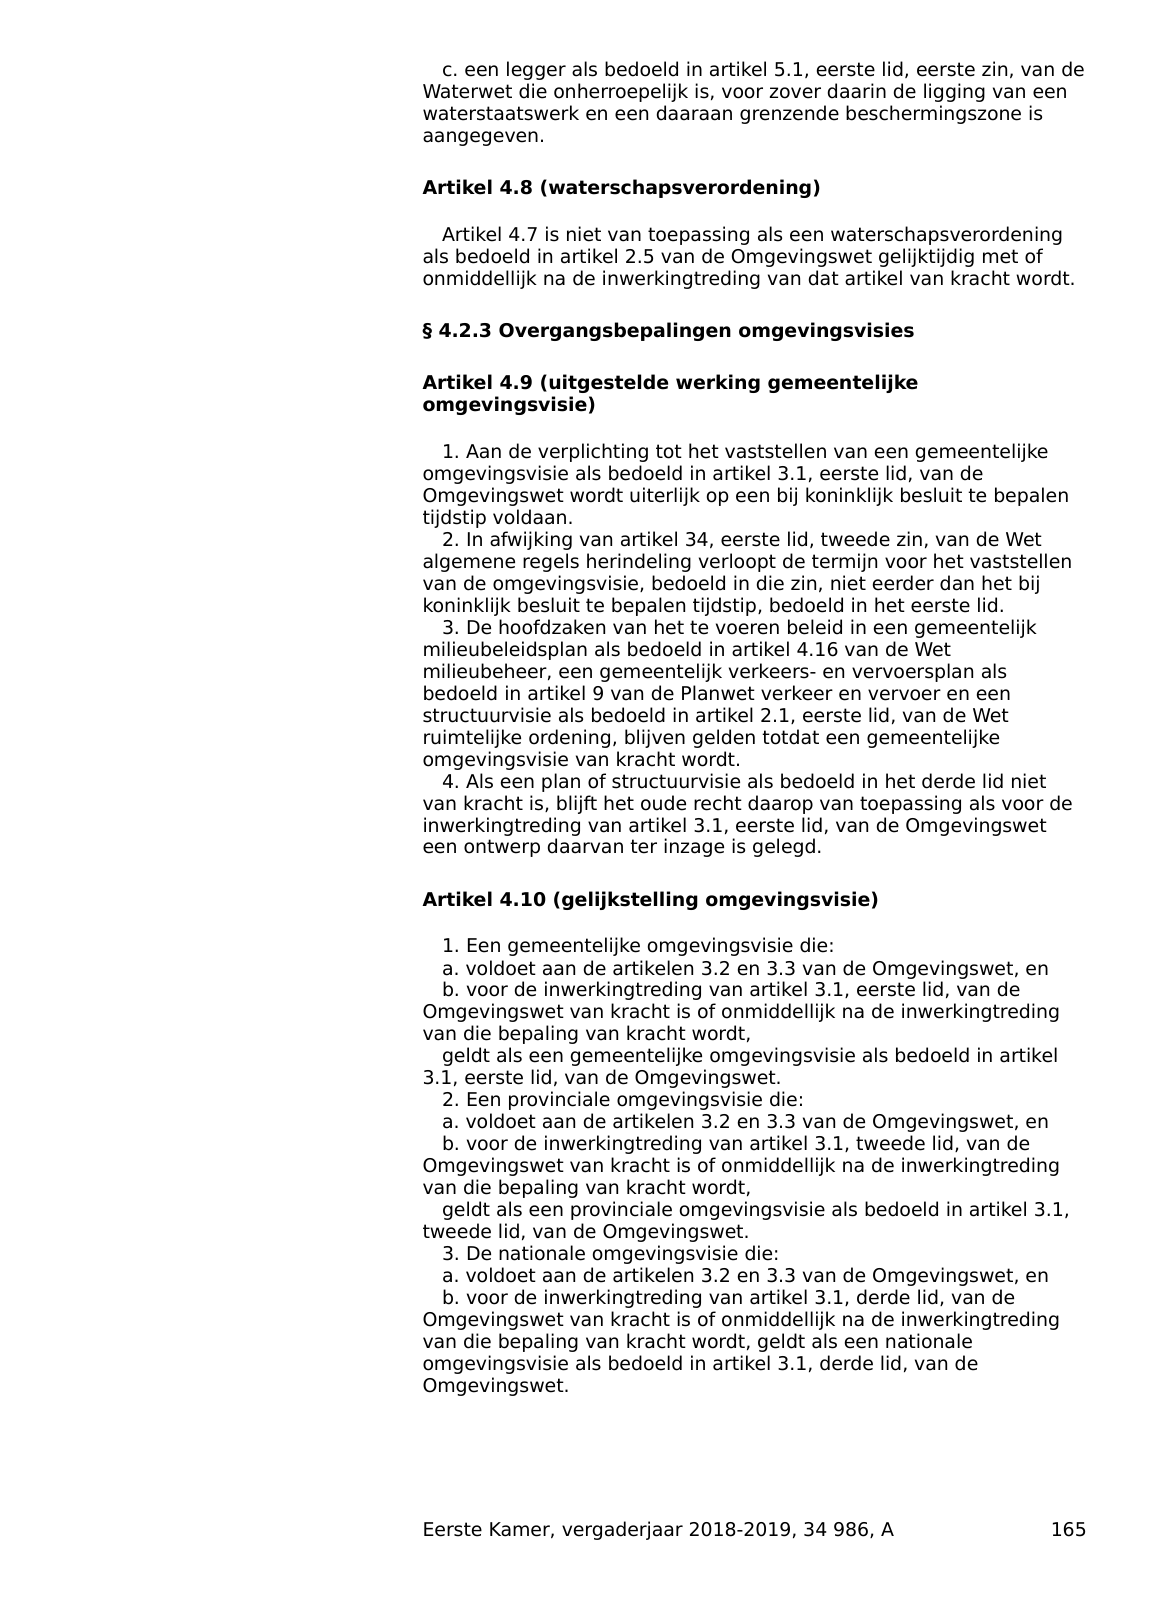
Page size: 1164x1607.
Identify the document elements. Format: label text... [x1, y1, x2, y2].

text a. voldoet aan de artikelen 3.2 en 3.3 van de Omgevingswet, en [422, 957, 1087, 979]
text c. een legger als bedoeld in artikel 5.1, eerste lid, eerste zin, van de Waterwet die onherroepelijk is, voor zover daarin de ligging van een waterstaatswerk en een daaraan grenzende beschermingszone is aangegeven. [422, 59, 1087, 147]
subtitle Artikel 4.9 (uitgestelde werking gemeentelijke omgevingsvisie) [422, 372, 1087, 416]
text a. voldoet aan de artikelen 3.2 en 3.3 van de Omgevingswet, en [422, 1111, 1087, 1133]
text geldt als een provinciale omgevingsvisie als bedoeld in artikel 3.1, tweede lid, van de Omgevingswet. [422, 1199, 1087, 1243]
subtitle Artikel 4.8 (waterschapsverordening) [422, 177, 1087, 199]
text 2. Een provinciale omgevingsvisie die: [422, 1089, 1087, 1111]
text b. voor de inwerkingtreding van artikel 3.1, tweede lid, van de Omgevingswet van kracht is of onmiddellijk na de inwerkingtreding van die bepaling van kracht wordt, [422, 1133, 1087, 1199]
subtitle Artikel 4.10 (gelijkstelling omgevingsvisie) [422, 888, 1087, 910]
text geldt als een gemeentelijke omgevingsvisie als bedoeld in artikel 3.1, eerste lid, van de Omgevingswet. [422, 1045, 1087, 1089]
text 3. De hoofdzaken van het te voeren beleid in een gemeentelijk milieubeleidsplan als bedoeld in artikel 4.16 van de Wet milieubeheer, een gemeentelijk verkeers- en vervoersplan als bedoeld in artikel 9 van de Planwet verkeer en vervoer en een structuurvisie als bedoeld in artikel 2.1, eerste lid, van de Wet ruimtelijke ordening, blijven gelden totdat een gemeentelijke omgevingsvisie van kracht wordt. [422, 617, 1087, 771]
text Artikel 4.7 is niet van toepassing als een waterschapsverordening als bedoeld in artikel 2.5 van de Omgevingswet gelijktijdig met of onmiddellijk na de inwerkingtreding van dat artikel van kracht wordt. [422, 224, 1087, 290]
text 4. Als een plan of structuurvisie als bedoeld in het derde lid niet van kracht is, blijft het oude recht daarop van toepassing als voor de inwerkingtreding van artikel 3.1, eerste lid, van de Omgevingswet een ontwerp daarvan ter inzage is gelegd. [422, 771, 1087, 858]
subtitle § 4.2.3 Overgangsbepalingen omgevingsvisies [422, 320, 1087, 342]
text 1. Aan de verplichting tot het vaststellen van een gemeentelijke omgevingsvisie als bedoeld in artikel 3.1, eerste lid, van de Omgevingswet wordt uiterlijk op een bij koninklijk besluit te bepalen tijdstip voldaan. [422, 441, 1087, 529]
text a. voldoet aan de artikelen 3.2 en 3.3 van de Omgevingswet, en [422, 1265, 1087, 1287]
text 3. De nationale omgevingsvisie die: [422, 1243, 1087, 1265]
text b. voor de inwerkingtreding van artikel 3.1, derde lid, van de Omgevingswet van kracht is of onmiddellijk na de inwerkingtreding van die bepaling van kracht wordt, geldt als een nationale omgevingsvisie als bedoeld in artikel 3.1, derde lid, van de Omgevingswet. [422, 1287, 1087, 1397]
text 2. In afwijking van artikel 34, eerste lid, tweede zin, van de Wet algemene regels herindeling verloopt de termijn voor het vaststellen van de omgevingsvisie, bedoeld in die zin, niet eerder dan het bij koninklijk besluit te bepalen tijdstip, bedoeld in het eerste lid. [422, 529, 1087, 617]
text 1. Een gemeentelijke omgevingsvisie die: [422, 935, 1087, 957]
text b. voor de inwerkingtreding van artikel 3.1, eerste lid, van de Omgevingswet van kracht is of onmiddellijk na de inwerkingtreding van die bepaling van kracht wordt, [422, 979, 1087, 1045]
